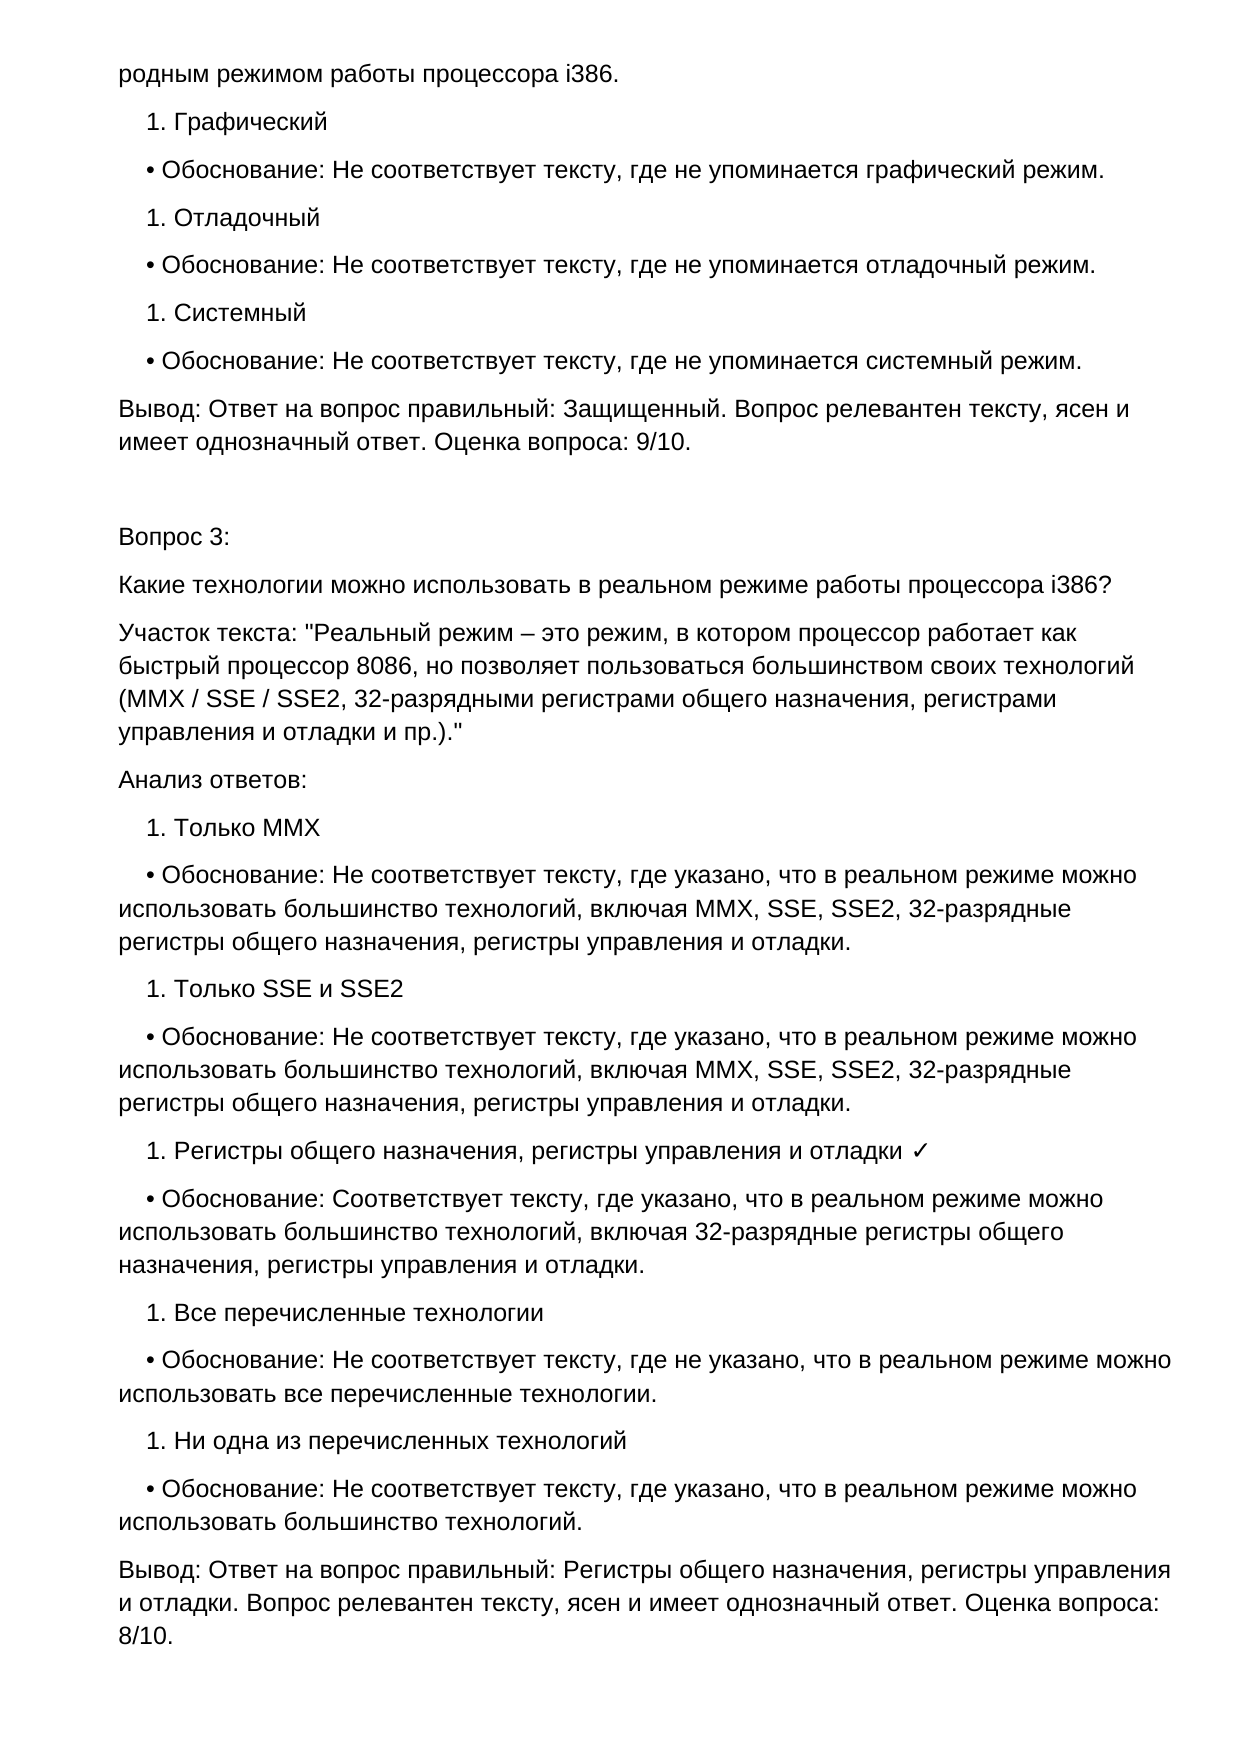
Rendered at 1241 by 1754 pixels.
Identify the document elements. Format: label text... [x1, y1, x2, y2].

text • Обоснование: Не соответствует тексту, где не упоминается отладочный режим. [118, 250, 1181, 279]
text • Обоснование: Соответствует тексту, где указано, что в реальном режиме можно использовать большинство технологий, включая 32-разрядные регистры общего назначения, регистры управления и отладки. [118, 1184, 1181, 1279]
text 1. Ни одна из перечисленных технологий [118, 1426, 1181, 1455]
text • Обоснование: Не соответствует тексту, где не упоминается системный режим. [118, 346, 1181, 375]
text Вывод: Ответ на вопрос правильный: Регистры общего назначения, регистры управления и отладки. Вопрос релевантен тексту, ясен и имеет однозначный ответ. Оценка вопроса: 8/10. [118, 1555, 1181, 1650]
text Какие технологии можно использовать в реальном режиме работы процессора i386? [118, 570, 1181, 599]
text 1. Отладочный [118, 202, 1181, 231]
text 1. Только ММХ [118, 813, 1181, 841]
text 1. Все перечисленные технологии [118, 1298, 1181, 1326]
text Вопрос 3: [118, 522, 1181, 551]
text • Обоснование: Не соответствует тексту, где не указано, что в реальном режиме можно использовать все перечисленные технологии. [118, 1346, 1181, 1407]
text 1. Графический [118, 107, 1181, 136]
text Анализ ответов: [118, 765, 1181, 794]
text Вывод: Ответ на вопрос правильный: Защищенный. Вопрос релевантен тексту, ясен и имеет однозначный ответ. Оценка вопроса: 9/10. [118, 394, 1181, 456]
text 1. Системный [118, 298, 1181, 327]
text • Обоснование: Не соответствует тексту, где указано, что в реальном режиме можно использовать большинство технологий. [118, 1474, 1181, 1536]
text • Обоснование: Не соответствует тексту, где указано, что в реальном режиме можно использовать большинство технологий, включая ММХ, SSE, SSE2, 32-разрядные регистры общего назначения, регистры управления и отладки. [118, 861, 1181, 955]
text 1. Только SSE и SSE2 [118, 974, 1181, 1003]
text Участок текста: "Реальный режим – это режим, в котором процессор работает как быстрый процессор 8086, но позволяет пользоваться большинством своих технологий (ММХ / SSE / SSE2, 32-разрядными регистрами общего назначения, регистрами управления и отладки и пр.)." [118, 618, 1181, 746]
text родным режимом работы процессора i386. [118, 59, 1181, 88]
text • Обоснование: Не соответствует тексту, где не упоминается графический режим. [118, 155, 1181, 183]
text 1. Регистры общего назначения, регистры управления и отладки ✓ [118, 1136, 1181, 1165]
text • Обоснование: Не соответствует тексту, где указано, что в реальном режиме можно использовать большинство технологий, включая ММХ, SSE, SSE2, 32-разрядные регистры общего назначения, регистры управления и отладки. [118, 1022, 1181, 1117]
